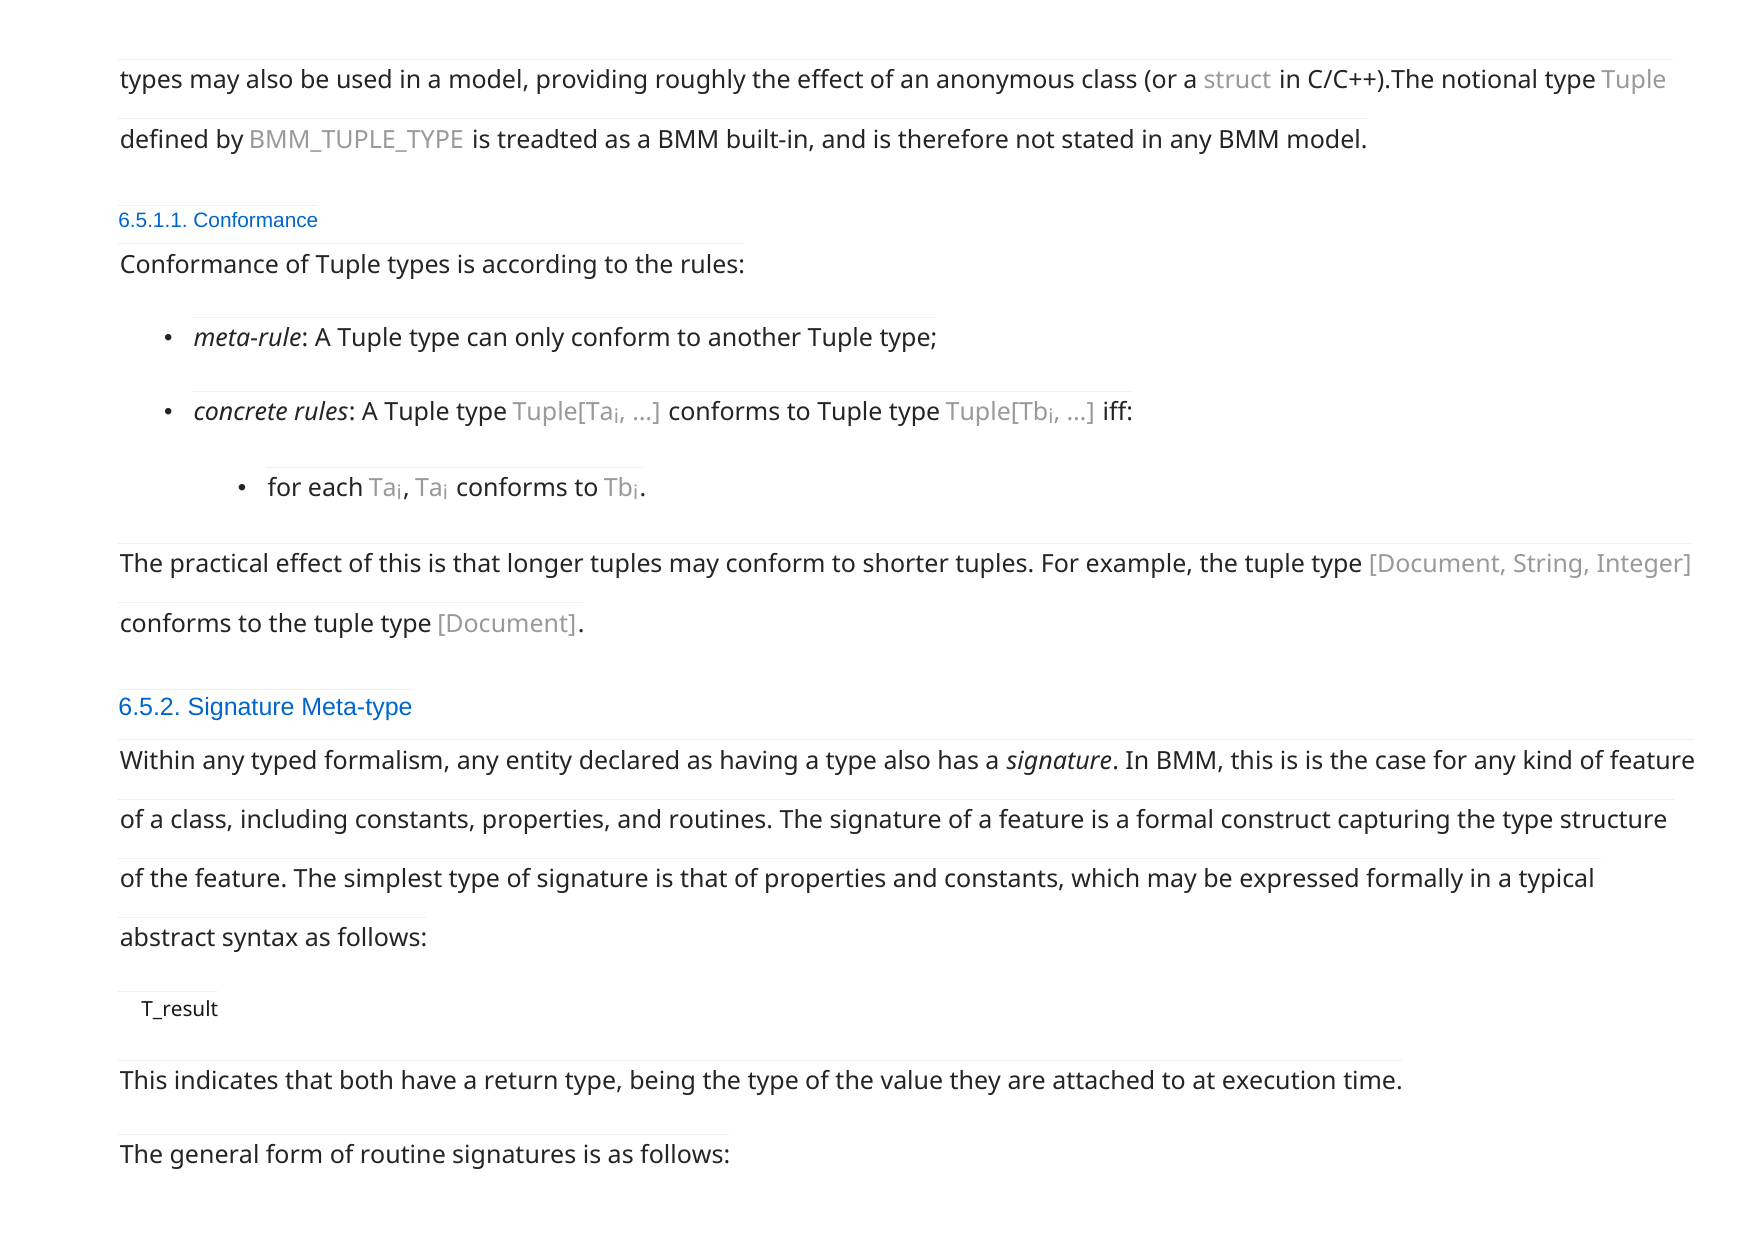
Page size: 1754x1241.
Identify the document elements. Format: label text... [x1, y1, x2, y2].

subtitle 6.5.1.1. Conformance [118, 205, 1695, 232]
text types may also be used in a model, providing roughly the effect of an anonymous class (or a struct in C/C++).The notional type Tuple defined by BMM_TUPLE_TYPE is treadted as a BMM built-in, and is therefore not stated in any BMM model. [118, 59, 1695, 155]
list meta-rule: A Tuple type can only conform to another Tuple type; [162, 317, 1695, 354]
text This indicates that both have a return type, being the type of the value they are attached to at execution time. [118, 1060, 1695, 1097]
list concrete rules: A Tuple type Tuple[Tai, …​] conforms to Tuple type Tuple[Tbi, …​] iff: [162, 391, 1695, 429]
text The practical effect of this is that longer tuples may conform to shorter tuples. For example, the tuple type [Document, String, Integer] conforms to the tuple type [Document]. [118, 543, 1695, 639]
text Within any typed formalism, any entity declared as having a type also has a signature. In BMM, this is is the case for any kind of feature of a class, including constants, properties, and routines. The signature of a feature is a formal construct capturing the type structure of the feature. The simplest type of signature is that of properties and constants, which may be expressed formally in a typical abstract syntax as follows: [118, 739, 1695, 954]
subtitle 6.5.2. Signature Meta-type [118, 689, 1695, 720]
list for each Tai, Tai conforms to Tbi. [236, 467, 1695, 505]
text The general form of routine signatures is as follows: [118, 1133, 1695, 1171]
text Conformance of Tuple types is according to the rules: [118, 243, 1695, 280]
text T_result [118, 991, 1695, 1022]
